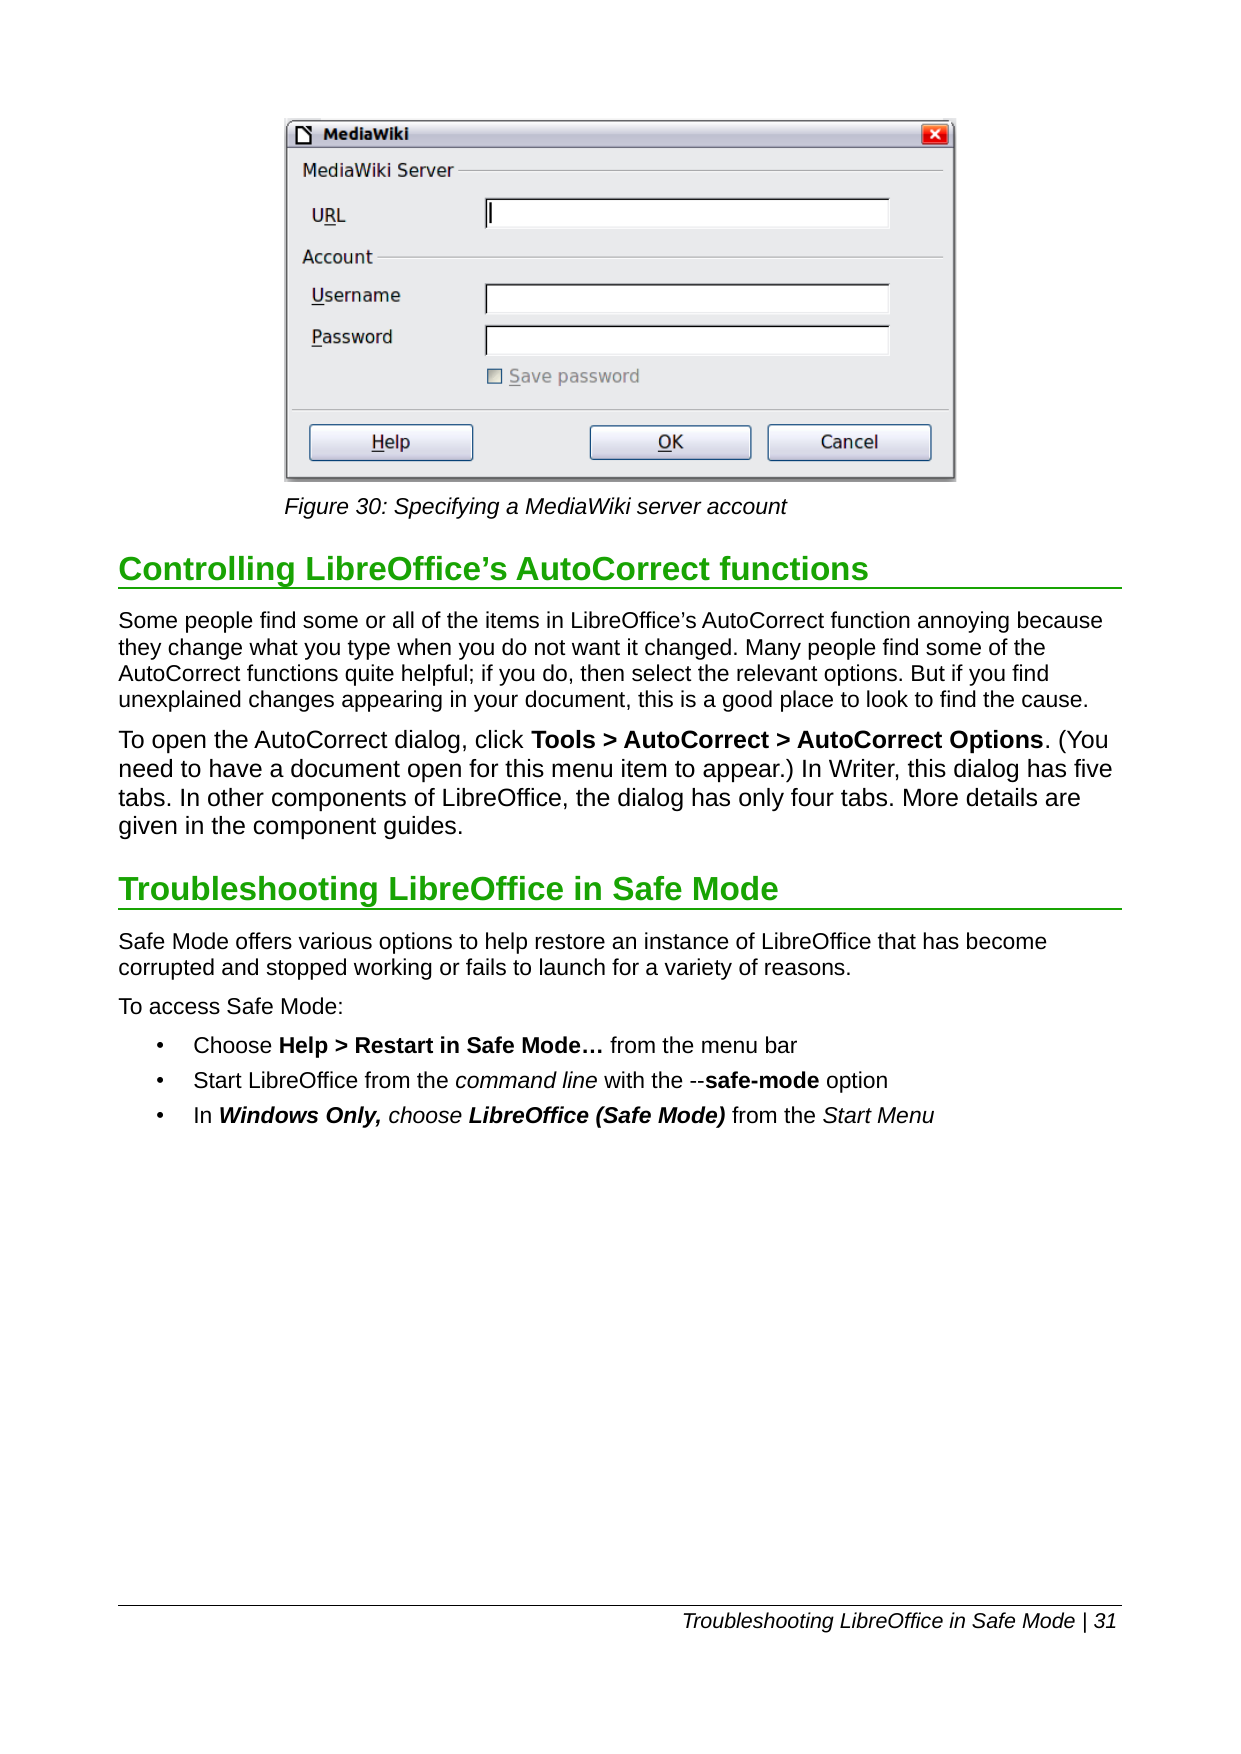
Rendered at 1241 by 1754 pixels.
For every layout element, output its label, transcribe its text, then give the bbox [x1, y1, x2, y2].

text Figure 30: Specifying a MediaWiki server account [284, 493, 956, 519]
subtitle Troubleshooting LibreOffice in Safe Mode [118, 869, 1122, 908]
text To open the AutoCorrect dialog, click Tools > AutoCorrect > AutoCorrect Options. (You need to have a document open for this menu item to appear.) In Writer, this dialog has five tabs. In other components of LibreOffice, the dialog has only four tabs. More details are given in the component guides. [118, 725, 1122, 840]
list Start LibreOffice from the command line with the --safe-mode option [156, 1067, 1122, 1093]
list Choose Help > Restart in Safe Mode… from the menu bar [156, 1032, 1122, 1058]
list In Windows Only, choose LibreOffice (Safe Mode) from the Start Menu [156, 1102, 1122, 1128]
subtitle Controlling LibreOffice’s AutoCorrect functions [118, 549, 1122, 587]
text Safe Mode offers various options to help restore an instance of LibreOffice that has become corrupted and stopped working or fails to launch for a variety of reasons. [118, 928, 1122, 980]
picture [284, 118, 957, 482]
text To access Safe Mode: [118, 993, 1122, 1019]
text Some people find some or all of the items in LibreOffice’s AutoCorrect function annoying because they change what you type when you do not want it changed. Many people find some of the AutoCorrect functions quite helpful; if you do, then select the relevant options. But if you find unexplained changes appearing in your document, this is a good place to look to find the cause. [118, 607, 1122, 712]
